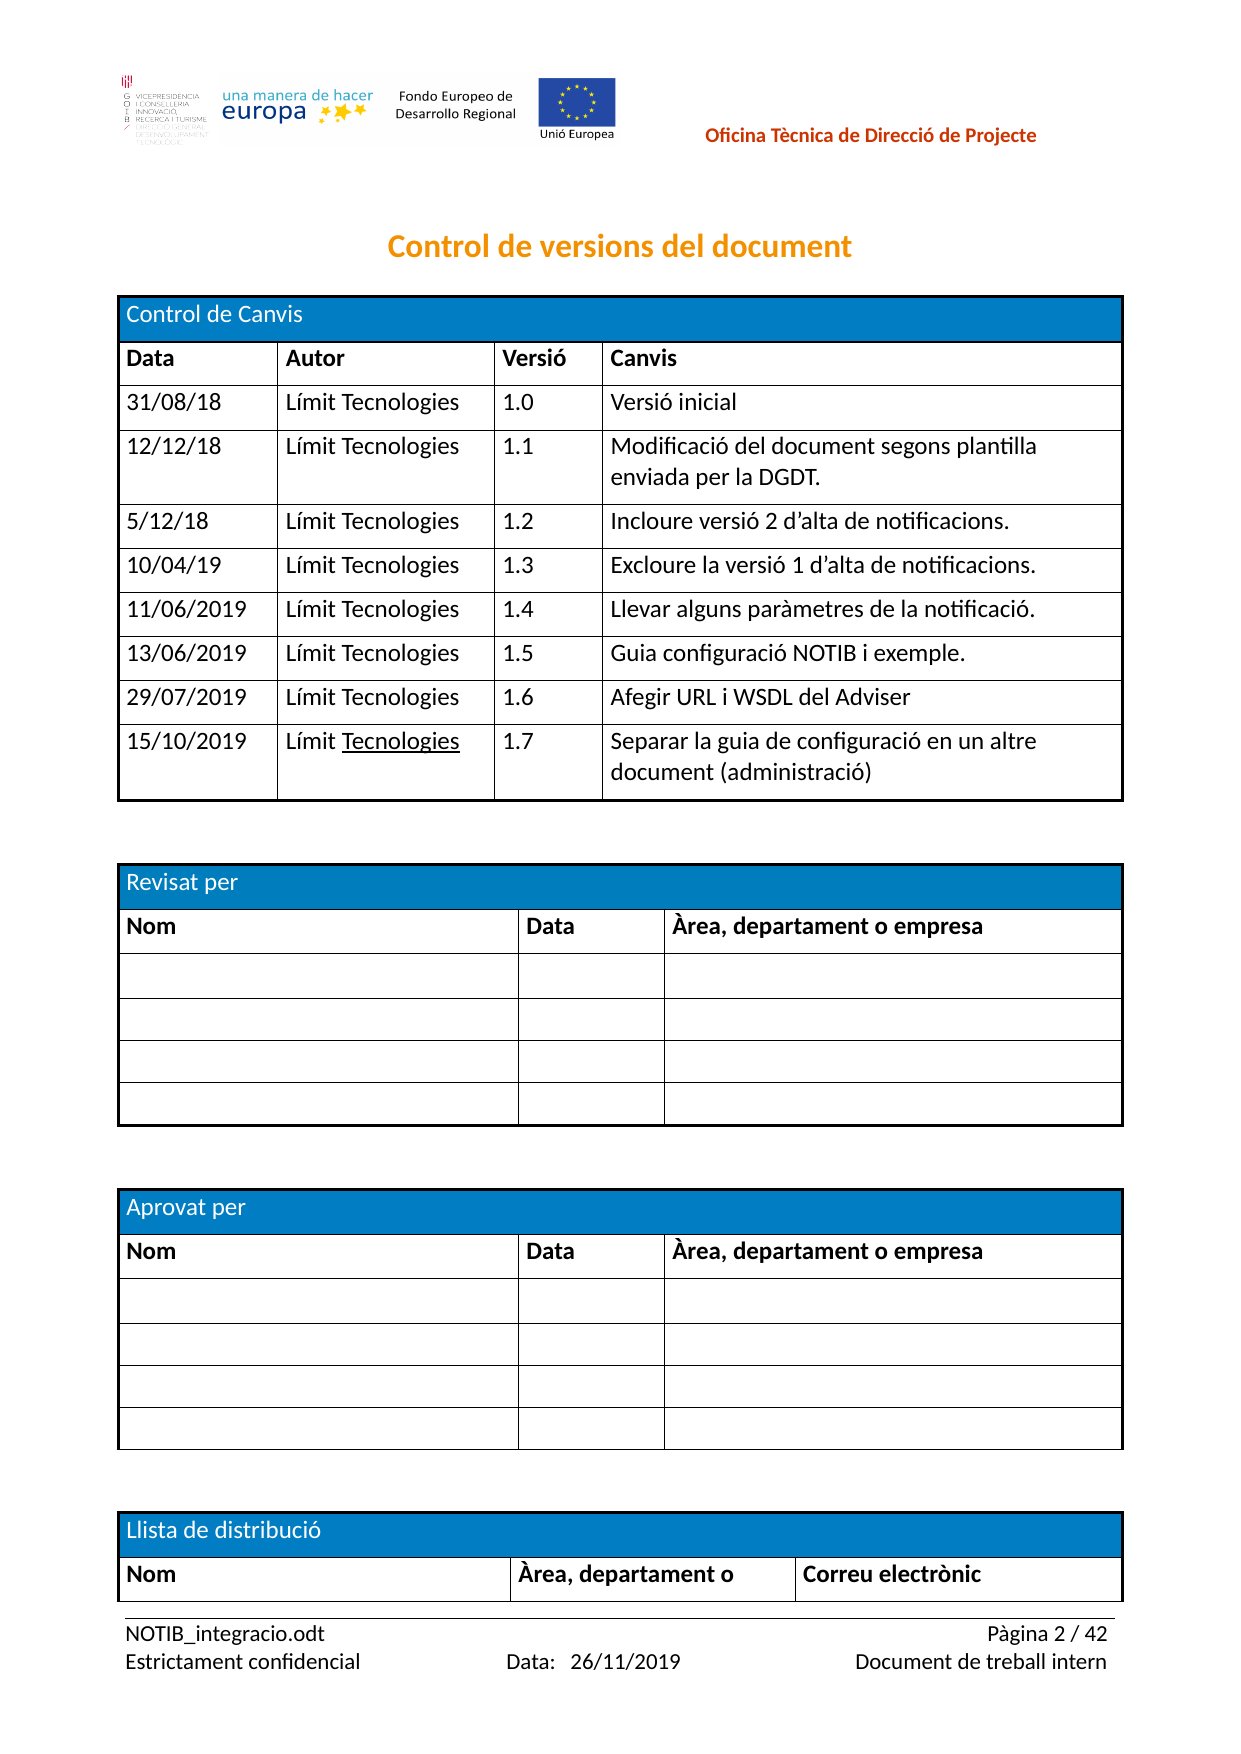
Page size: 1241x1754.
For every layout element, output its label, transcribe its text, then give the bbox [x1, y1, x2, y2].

table_cell [120, 1279, 518, 1322]
table_cell Guia configuració NOTIB i exemple. [603, 637, 1121, 680]
table_cell Autor [278, 343, 494, 385]
table_cell 1.0 [495, 386, 602, 429]
table_cell [665, 1324, 1121, 1364]
table_cell Àrea, departament o [511, 1558, 795, 1601]
table_cell Canvis [603, 343, 1121, 385]
table_cell Separar la guia de configuració en un altre document (administració) [603, 725, 1121, 799]
table_cell Correu electrònic [796, 1558, 1121, 1601]
table_cell Límit Tecnologies [278, 431, 494, 504]
table_cell [120, 999, 518, 1039]
table_cell Nom [120, 1558, 510, 1601]
table_cell [120, 1041, 518, 1082]
table_cell 1.2 [495, 505, 602, 548]
table_cell Afegir URL i WSDL del Adviser [603, 681, 1121, 724]
table_cell [120, 1083, 518, 1124]
table_cell [519, 954, 664, 997]
table_cell [665, 954, 1121, 997]
table_cell [120, 954, 518, 997]
table_cell [519, 1041, 664, 1082]
table_cell Excloure la versió 1 d’alta de notificacions. [603, 549, 1121, 592]
table_cell Límit Tecnologies [278, 593, 494, 636]
table_cell Límit Tecnologies [278, 681, 494, 724]
table_cell Límit Tecnologies [278, 549, 494, 592]
table_cell [519, 1083, 664, 1124]
table_cell [665, 1041, 1121, 1082]
table_cell Límit Tecnologies [278, 725, 494, 799]
table_cell Límit Tecnologies [278, 386, 494, 429]
table_header Control de Canvis [120, 298, 1121, 341]
picture [118, 73, 213, 147]
table_cell 10/04/19 [120, 549, 277, 592]
table_cell [120, 1324, 518, 1364]
table_cell Límit Tecnologies [278, 637, 494, 680]
table_cell [519, 1366, 664, 1407]
table_cell Data [120, 343, 277, 385]
table_cell 5/12/18 [120, 505, 277, 548]
table_cell [519, 1279, 664, 1322]
table_cell [519, 999, 664, 1039]
table_cell Nom [120, 910, 518, 953]
table_header Llista de distribució [120, 1514, 1121, 1557]
table_cell 11/06/2019 [120, 593, 277, 636]
subtitle Control de versions del document [118, 225, 1122, 266]
table_cell 12/12/18 [120, 431, 277, 504]
table_cell Data [519, 1235, 664, 1278]
table_cell 1.3 [495, 549, 602, 592]
table_cell 1.6 [495, 681, 602, 724]
table_cell Versió [495, 343, 602, 385]
table_header Aprovat per [120, 1191, 1121, 1234]
table_cell Àrea, departament o empresa [665, 910, 1121, 953]
table_cell [665, 1408, 1121, 1449]
table_cell [519, 1408, 664, 1449]
table_cell Llevar alguns paràmetres de la notificació. [603, 593, 1121, 636]
table_header Revisat per [120, 866, 1121, 909]
table_cell [519, 1324, 664, 1364]
table_cell [665, 1279, 1121, 1322]
table_cell [665, 1366, 1121, 1407]
table_cell 13/06/2019 [120, 637, 277, 680]
table_cell 29/07/2019 [120, 681, 277, 724]
table_cell [665, 1083, 1121, 1124]
table_cell [665, 999, 1121, 1039]
table_cell 31/08/18 [120, 386, 277, 429]
table_cell 1.5 [495, 637, 602, 680]
table_cell Límit Tecnologies [278, 505, 494, 548]
table_cell 1.1 [495, 431, 602, 504]
table_cell Incloure versió 2 d’alta de notificacions. [603, 505, 1121, 548]
table_cell [120, 1366, 518, 1407]
table_cell 1.7 [495, 725, 602, 799]
table_cell [120, 1408, 518, 1449]
table_cell Versió inicial [603, 386, 1121, 429]
table_cell Modificació del document segons plantilla enviada per la DGDT. [603, 431, 1121, 504]
table_cell 15/10/2019 [120, 725, 277, 799]
picture [219, 73, 621, 147]
table_cell 1.4 [495, 593, 602, 636]
table_cell Data [519, 910, 664, 953]
table_cell Nom [120, 1235, 518, 1278]
table_cell Àrea, departament o empresa [665, 1235, 1121, 1278]
